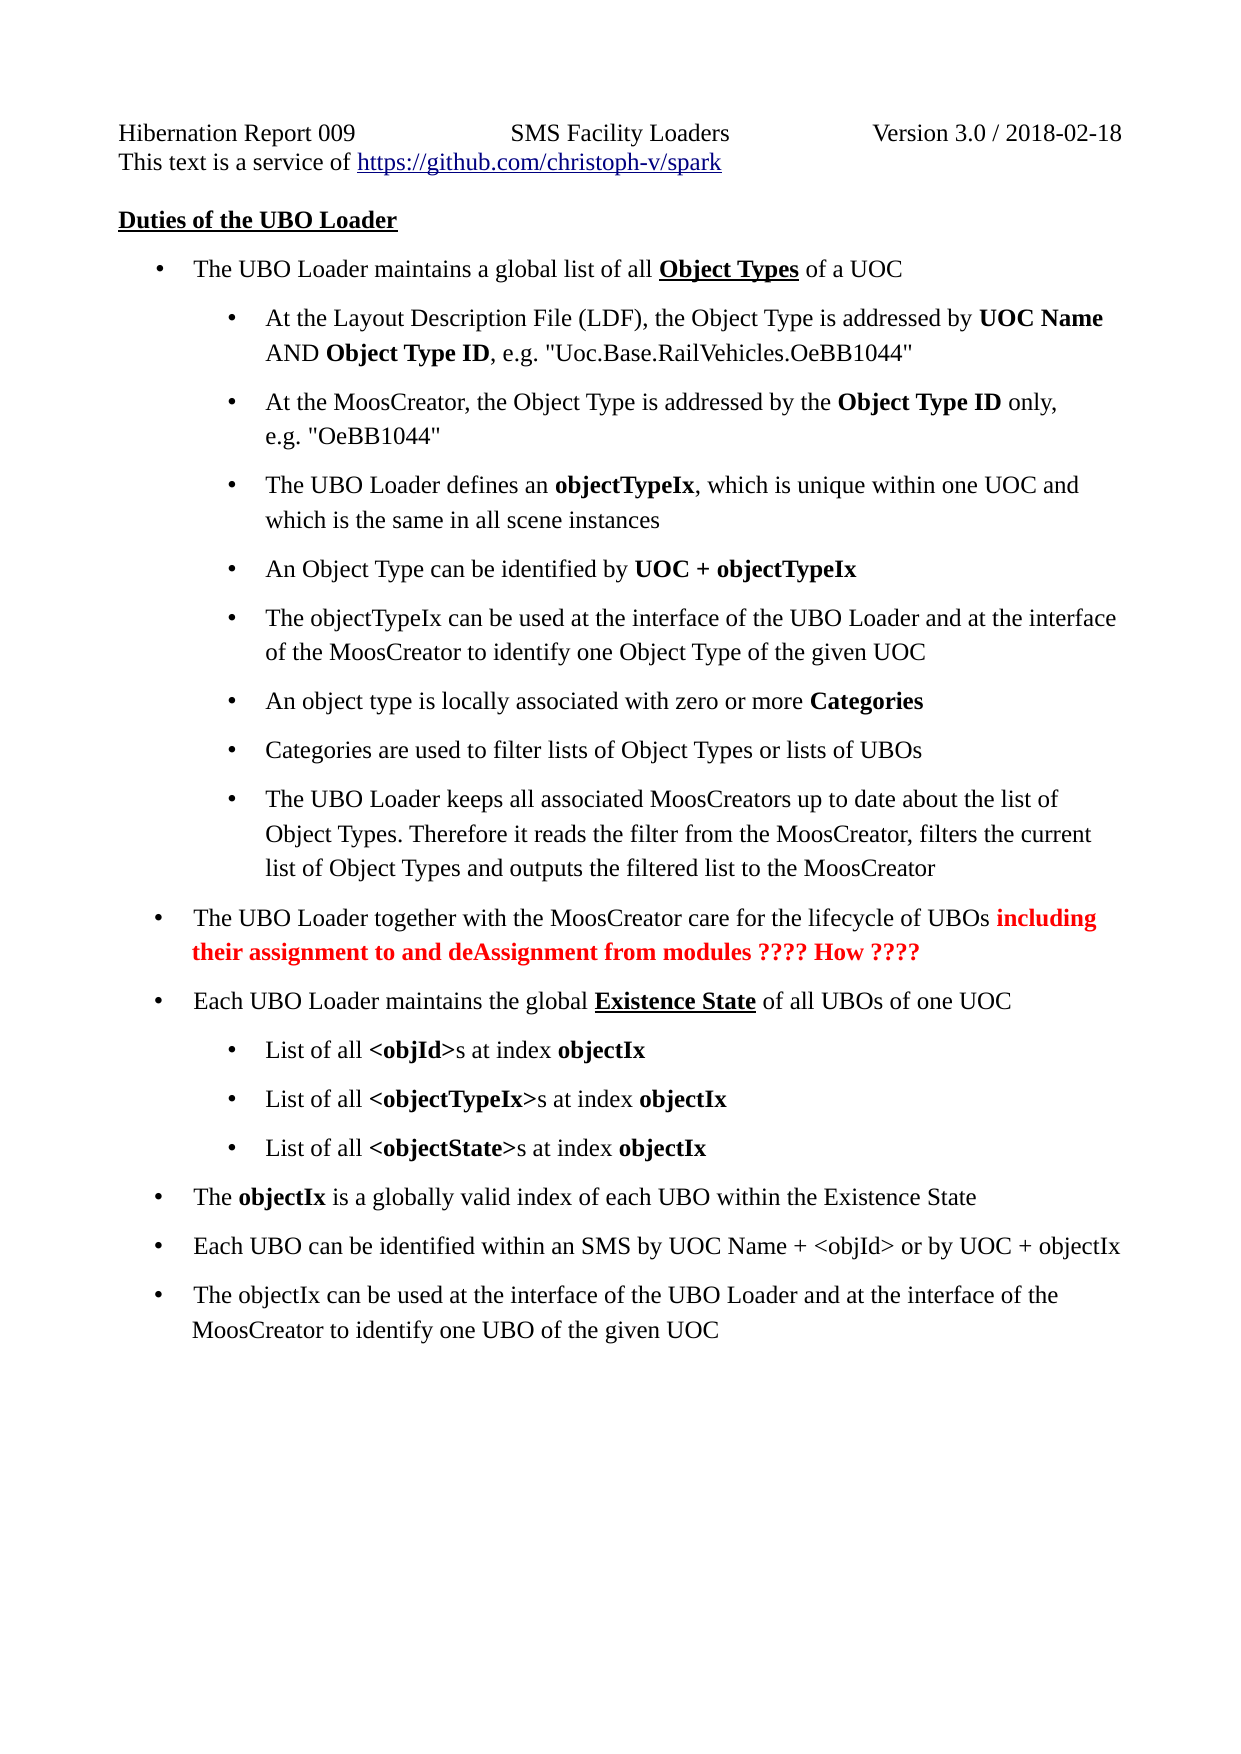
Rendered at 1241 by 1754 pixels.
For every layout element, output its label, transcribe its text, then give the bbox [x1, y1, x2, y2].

list An object type is locally associated with zero or more Categories [228, 686, 1122, 715]
list Each UBO Loader maintains the global Existence State of all UBOs of one UOC [154, 986, 1122, 1015]
list The objectIx is a globally valid index of each UBO within the Existence State [154, 1182, 1122, 1211]
list The objectTypeIx can be used at the interface of the UBO Loader and at the interface of the MoosCreator to identify one Object Type of the given UOC [228, 603, 1122, 666]
list The UBO Loader defines an objectTypeIx, which is unique within one UOC and which is the same in all scene instances [228, 470, 1122, 533]
list List of all <objectTypeIx>s at index objectIx [228, 1084, 1122, 1113]
text Duties of the UBO Loader [118, 205, 1122, 234]
list An Object Type can be identified by UOC + objectTypeIx [228, 554, 1122, 583]
list List of all <objId>s at index objectIx [228, 1035, 1122, 1064]
list List of all <objectState>s at index objectIx [228, 1133, 1122, 1162]
list The UBO Loader together with the MoosCreator care for the lifecycle of UBOs including their assignment to and deAssignment from modules ???? How ???? [154, 903, 1122, 966]
list The UBO Loader maintains a global list of all Object Types of a UOC [156, 254, 1122, 283]
list At the Layout Description File (LDF), the Object Type is addressed by UOC Name AND Object Type ID, e.g. "Uoc.Base.RailVehicles.OeBB1044" [228, 303, 1122, 366]
list At the MoosCreator, the Object Type is addressed by the Object Type ID only, e.g. "OeBB1044" [228, 387, 1122, 450]
list Categories are used to filter lists of Object Types or lists of UBOs [228, 736, 1122, 764]
list The UBO Loader keeps all associated MoosCreators up to date about the list of Object Types. Therefore it reads the filter from the MoosCreator, filters the current list of Object Types and outputs the filtered list to the MoosCreator [228, 784, 1122, 882]
list Each UBO can be identified within an SMS by UOC Name + <objId> or by UOC + objectIx [154, 1231, 1122, 1260]
list The objectIx can be used at the interface of the UBO Loader and at the interface of the MoosCreator to identify one UBO of the given UOC [154, 1281, 1122, 1344]
